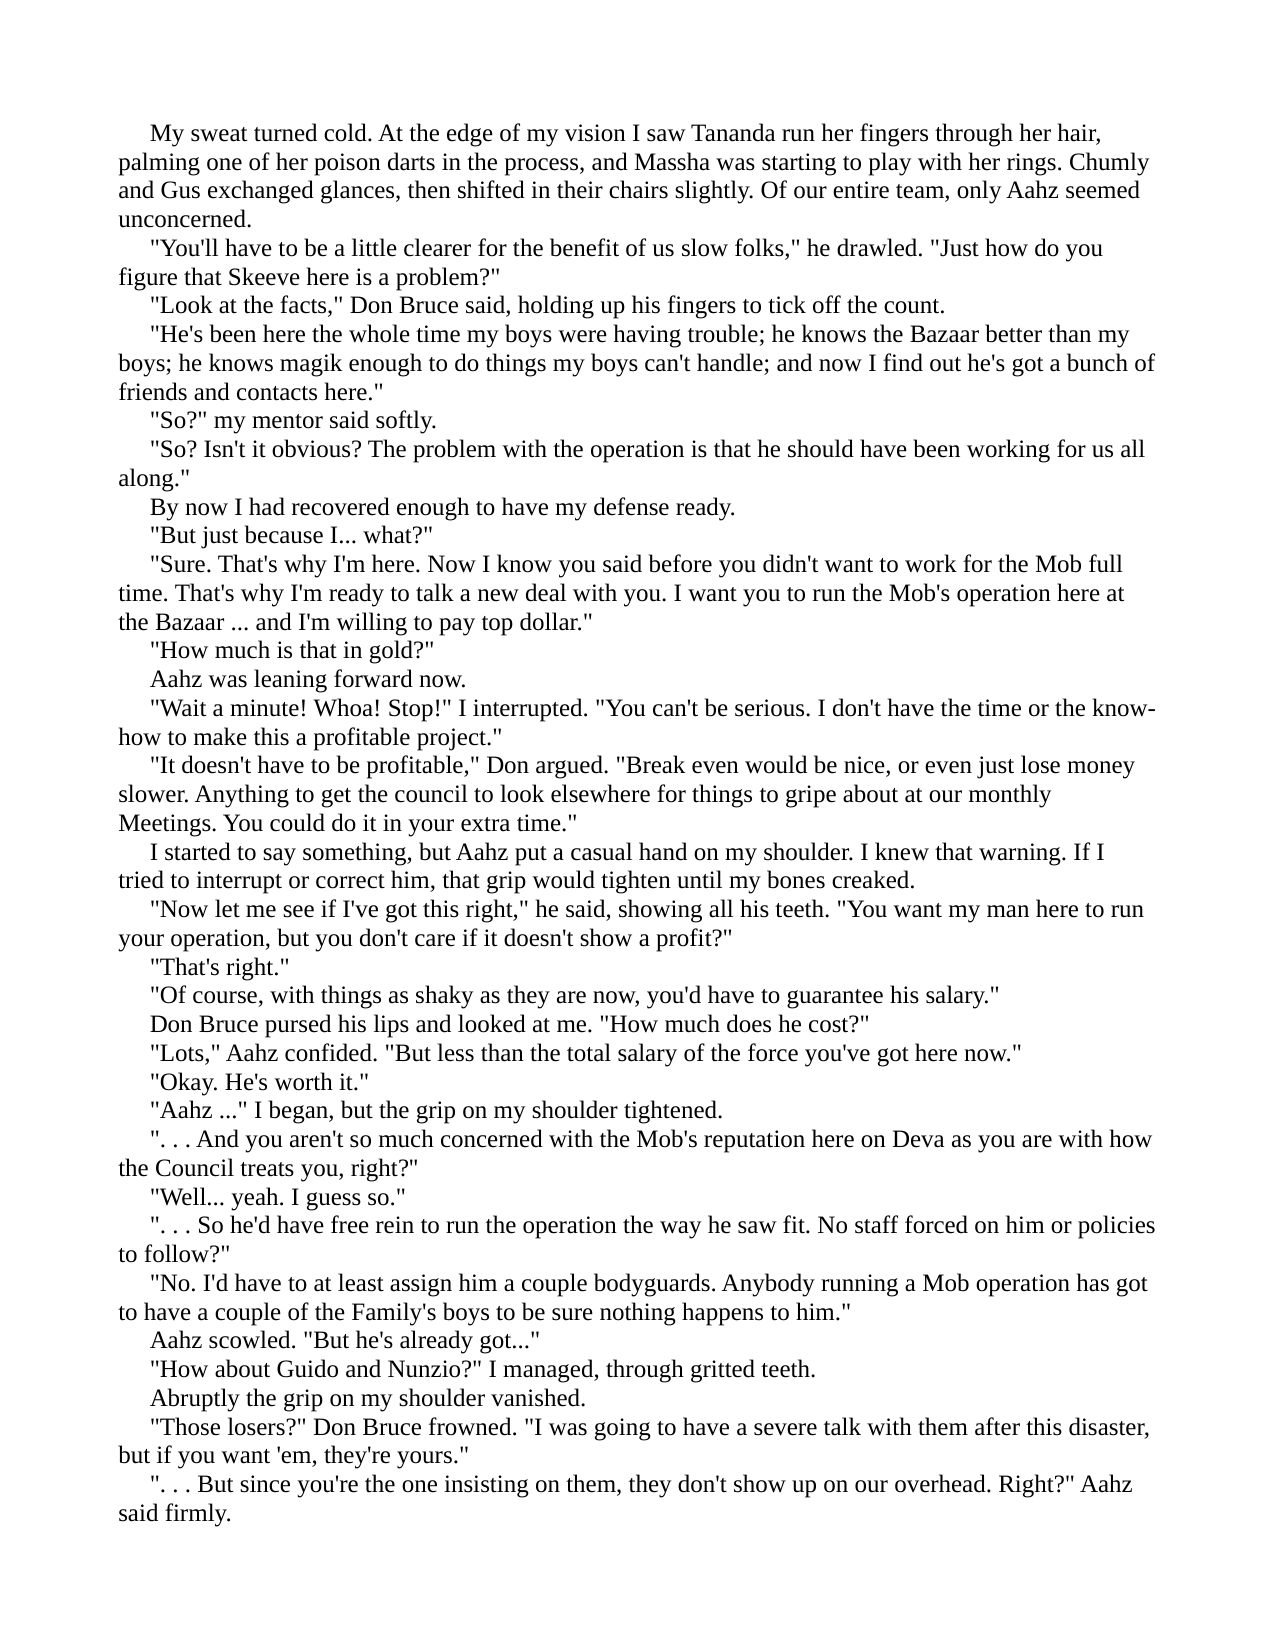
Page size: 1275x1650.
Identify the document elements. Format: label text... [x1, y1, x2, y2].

text ". . . And you aren't so much concerned with the Mob's reputation here on Deva as you are with how the Council treats you, right?'' [118, 1124, 1157, 1182]
text "Now let me see if I've got this right," he said, showing all his teeth. "You want my man here to run your operation, but you don't care if it doesn't show a profit?" [118, 894, 1157, 952]
text Abruptly the grip on my shoulder vanished. [118, 1383, 1157, 1412]
text "Of course, with things as shaky as they are now, you'd have to guarantee his salary." [118, 981, 1157, 1009]
text "So?" my mentor said softly. [118, 406, 1157, 434]
text My sweat turned cold. At the edge of my vision I saw Tananda run her fingers through her hair, palming one of her poison darts in the process, and Massha was starting to play with her rings. Chumly and Gus exchanged glances, then shifted in their chairs slightly. Of our entire team, only Aahz seemed unconcerned. [118, 118, 1157, 233]
text "He's been here the whole time my boys were having trouble; he knows the Bazaar better than my boys; he knows magik enough to do things my boys can't handle; and now I find out he's got a bunch of friends and contacts here." [118, 319, 1157, 406]
text "Look at the facts," Don Bruce said, holding up his fingers to tick off the count. [118, 291, 1157, 319]
text I started to say something, but Aahz put a casual hand on my shoulder. I knew that warning. If I tried to interrupt or correct him, that grip would tighten until my bones creaked. [118, 837, 1157, 894]
text "How about Guido and Nunzio?" I managed, through gritted teeth. [118, 1354, 1157, 1383]
text "That's right." [118, 952, 1157, 981]
text "Okay. He's worth it." [118, 1067, 1157, 1096]
text Don Bruce pursed his lips and looked at me. "How much does he cost?" [118, 1009, 1157, 1038]
text "Lots," Aahz confided. "But less than the total salary of the force you've got here now." [118, 1038, 1157, 1067]
text "You'll have to be a little clearer for the benefit of us slow folks," he drawled. "Just how do you figure that Skeeve here is a problem?" [118, 233, 1157, 291]
text "But just because I... what?" [118, 521, 1157, 549]
text "Those losers?" Don Bruce frowned. "I was going to have a severe talk with them after this disaster, but if you want 'em, they're yours." [118, 1412, 1157, 1469]
text "No. I'd have to at least assign him a couple bodyguards. Anybody running a Mob operation has got to have a couple of the Family's boys to be sure nothing happens to him." [118, 1268, 1157, 1326]
text "So? Isn't it obvious? The problem with the operation is that he should have been working for us all along." [118, 434, 1157, 492]
text By now I had recovered enough to have my defense ready. [118, 492, 1157, 521]
text "Well... yeah. I guess so." [118, 1182, 1157, 1211]
text ". . . So he'd have free rein to run the operation the way he saw fit. No staff forced on him or policies to follow?" [118, 1211, 1157, 1268]
text "Sure. That's why I'm here. Now I know you said before you didn't want to work for the Mob full time. That's why I'm ready to talk a new deal with you. I want you to run the Mob's operation here at the Bazaar ... and I'm willing to pay top dollar." [118, 549, 1157, 636]
text ". . . But since you're the one insisting on them, they don't show up on our overhead. Right?" Aahz said firmly. [118, 1469, 1157, 1527]
text "Aahz ..." I began, but the grip on my shoulder tightened. [118, 1096, 1157, 1124]
text Aahz scowled. "But he's already got..." [118, 1326, 1157, 1354]
text "Wait a minute! Whoa! Stop!" I interrupted. "You can't be serious. I don't have the time or the know-how to make this a profitable project." [118, 693, 1157, 751]
text "How much is that in gold?" [118, 636, 1157, 664]
text "It doesn't have to be profitable," Don argued. "Break even would be nice, or even just lose money slower. Anything to get the council to look elsewhere for things to gripe about at our monthly Meetings. You could do it in your extra time." [118, 751, 1157, 837]
text Aahz was leaning forward now. [118, 664, 1157, 693]
